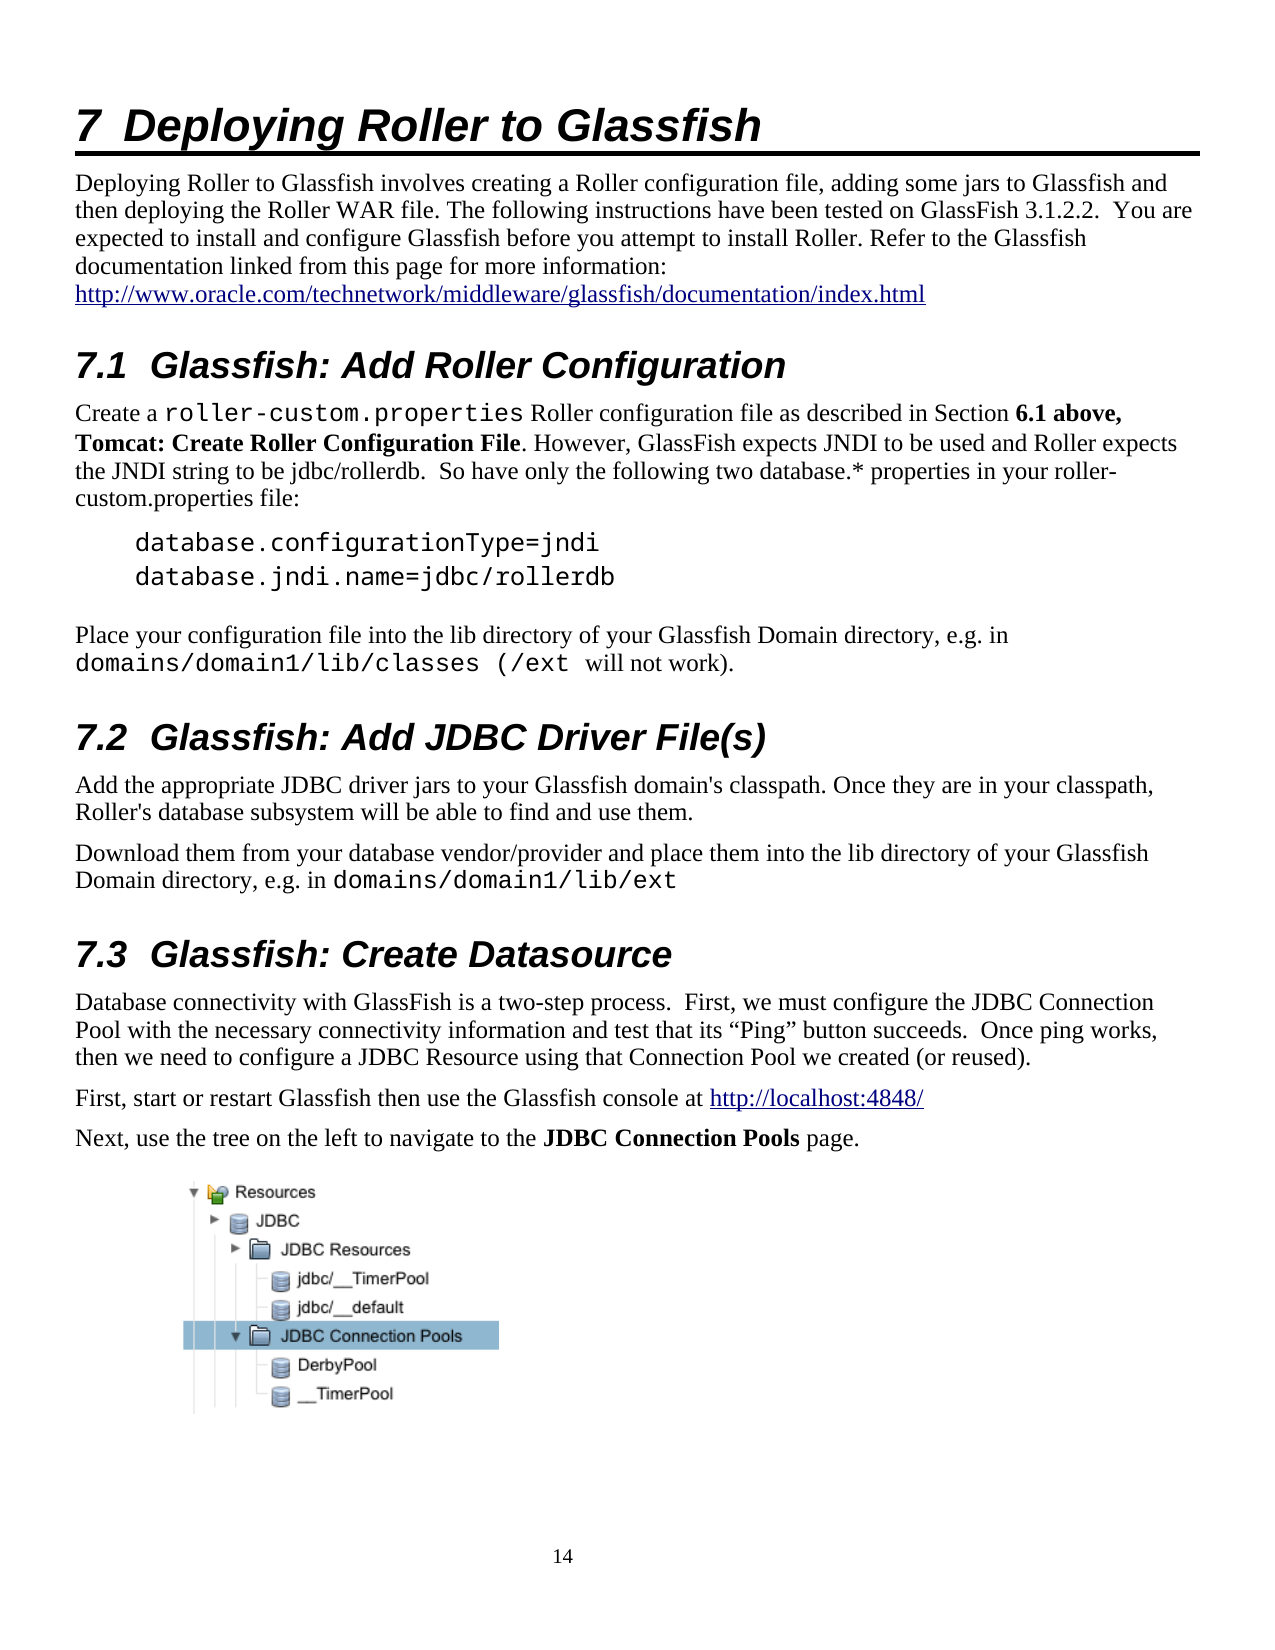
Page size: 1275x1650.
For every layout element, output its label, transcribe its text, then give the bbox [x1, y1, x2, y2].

text Database connectivity with GlassFish is a two-step process. First, we must configure the JDBC Connection Pool with the necessary connectivity information and test that its “Ping” button succeeds. Once ping works, then we need to configure a JDBC Resource using that Connection Pool we created (or reused). [75, 988, 1200, 1071]
subtitle Glassfish: Add JDBC Driver File(s) [75, 716, 1200, 758]
subtitle Deploying Roller to Glassfish [75, 100, 1200, 151]
subtitle Glassfish: Add Roller Configuration [75, 345, 1200, 387]
text Add the appropriate JDBC driver jars to your Glassfish domain's classpath. Once they are in your classpath, Roller's database subsystem will be able to find and use them. [75, 771, 1200, 826]
text Place your configuration file into the lib directory of your Glassfish Domain directory, e.g. in domains/domain1/lib/classes (/ext will not work). [75, 621, 1200, 679]
text Next, use the tree on the left to navigate to the JDBC Connection Pools page. [75, 1124, 1200, 1152]
text Deploying Roller to Glassfish involves creating a Roller configuration file, adding some jars to Glassfish and then deploying the Roller WAR file. The following instructions have been tested on GlassFish 3.1.2.2. You are expected to install and configure Glassfish before you attempt to install Roller. Refer to the Glassfish documentation linked from this page for more information: http://www.oracle.com/technetwork/middleware/glassfish/documentation/index.html [75, 169, 1200, 307]
subtitle Glassfish: Create Datasource [75, 934, 1200, 976]
text First, start or restart Glassfish then use the Glassfish console at http://localhost:4848/ [75, 1084, 1200, 1111]
picture [183, 1181, 499, 1414]
text Create a roller-custom.properties Roller configuration file as described in Section 6.1 above, Tomcat: Create Roller Configuration File. However, GlassFish expects JNDI to be used and Roller expects the JNDI string to be jdbc/rollerdb. So have only the following two database.* properties in your roller-custom.properties file: [75, 399, 1200, 512]
text database.configurationType=jndi [75, 525, 1200, 559]
text database.jndi.name=jdbc/rollerdb [75, 559, 1200, 593]
text Download them from your database vendor/provider and place them into the lib directory of your Glassfish Domain directory, e.g. in domains/domain1/lib/ext [75, 839, 1200, 896]
